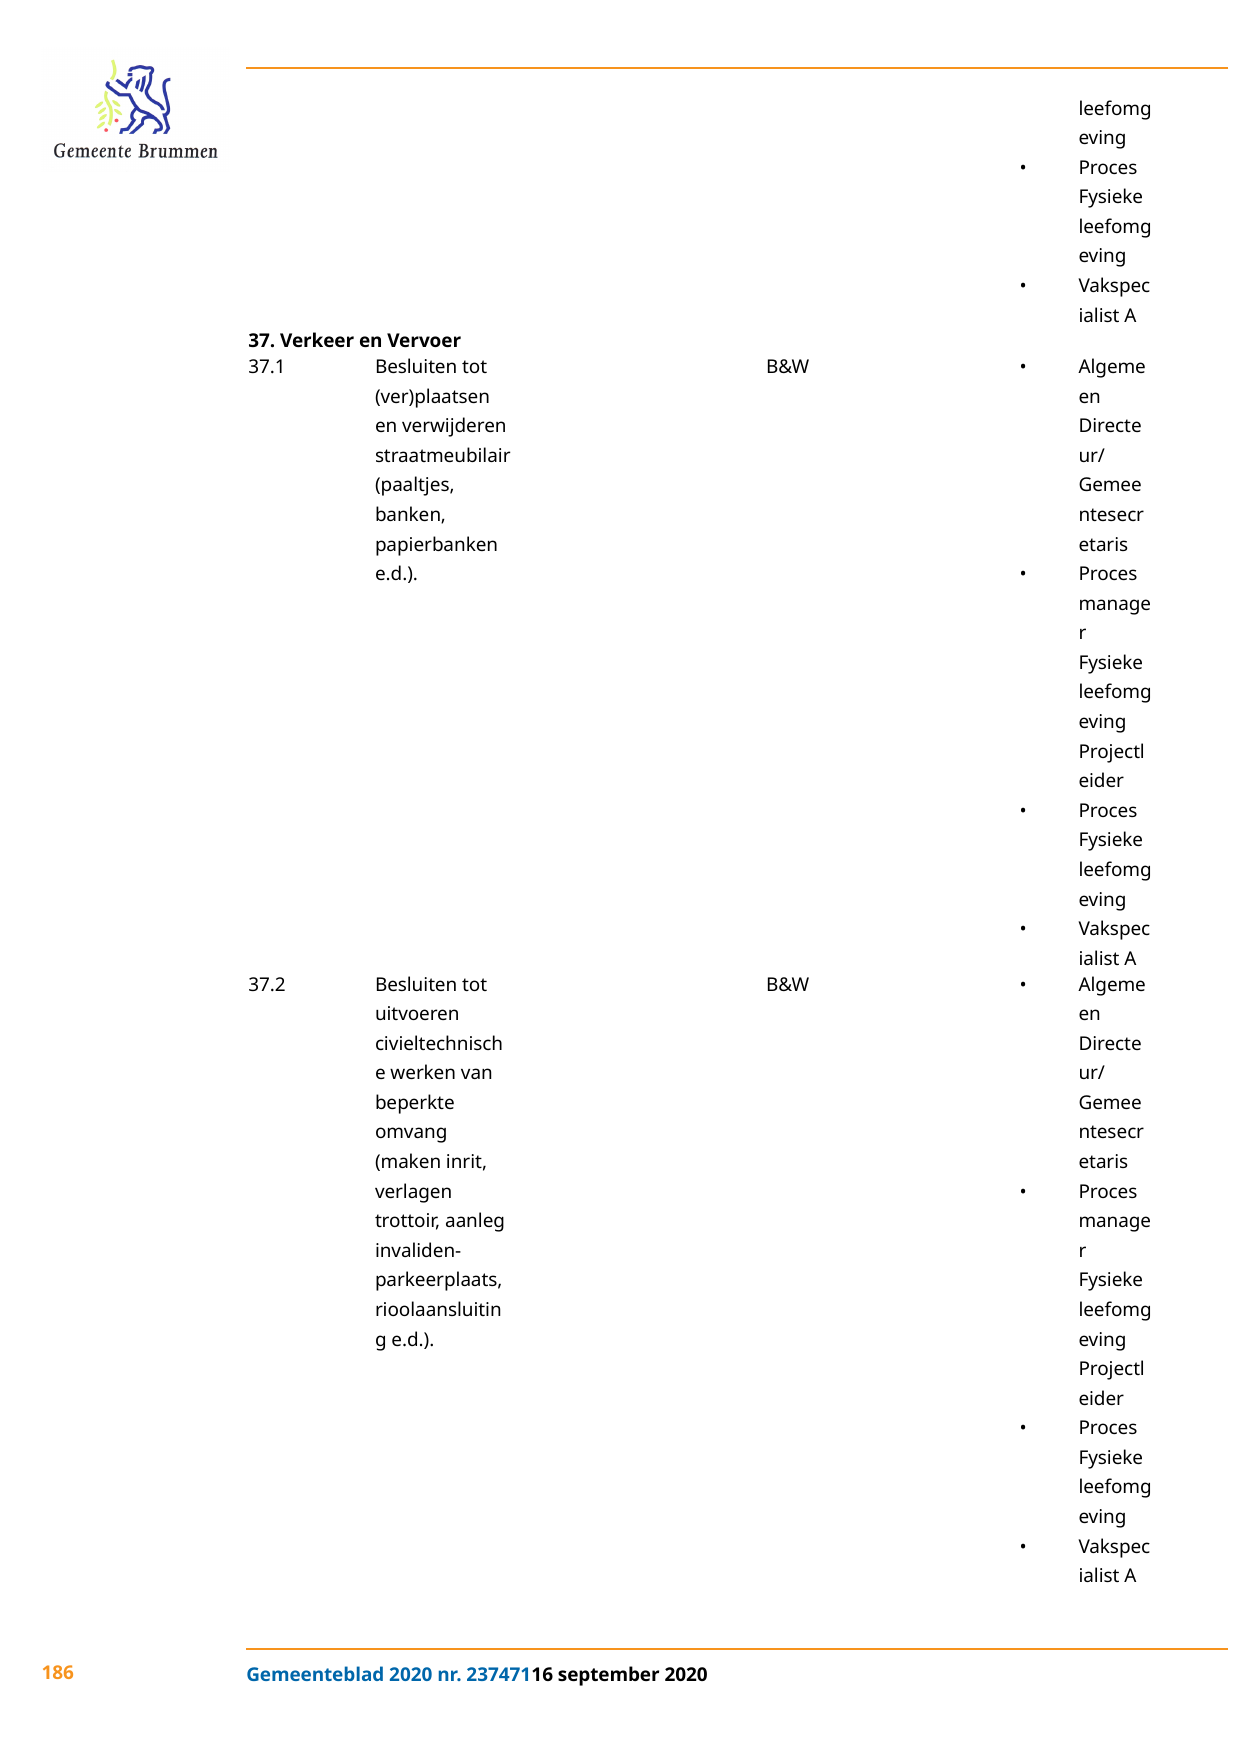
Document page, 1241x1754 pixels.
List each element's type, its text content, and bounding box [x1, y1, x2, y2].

table_cell [248, 95, 375, 328]
table_cell [893, 353, 1019, 971]
table_cell [766, 95, 893, 328]
picture [41, 47, 231, 172]
table_cell leefomgeving Proces Fysieke leefomgeving Vakspecialist A [1019, 95, 1152, 328]
table_cell [375, 95, 512, 328]
table_cell Algemeen Directeur/ Gemeentesecretaris Procesmanager Fysieke leefomgeving Projectleider Proces Fysieke leefomgeving Vakspecialist A [1019, 353, 1152, 971]
table_cell 37.1 [248, 353, 375, 971]
table_cell Besluiten tot (ver)plaatsen en verwijderen straatmeubilair (paaltjes, banken, papierbanken e.d.). [375, 353, 512, 971]
table_cell B&W [766, 971, 893, 1588]
table_cell Besluiten tot uitvoeren civieltechnische werken van beperkte omvang (maken inrit, verlagen trottoir, aanleg invaliden-parkeerplaats, rioolaansluiting e.d.). [375, 971, 512, 1588]
table_cell [513, 95, 766, 328]
table_cell [513, 971, 766, 1588]
table_cell [893, 971, 1019, 1588]
table_cell B&W [766, 353, 893, 971]
table_cell [893, 95, 1019, 328]
table_cell 37. Verkeer en Vervoer [248, 328, 1152, 353]
table_cell 37.2 [248, 971, 375, 1588]
table_cell Algemeen Directeur/ Gemeentesecretaris Procesmanager Fysieke leefomgeving Projectleider Proces Fysieke leefomgeving Vakspecialist A [1019, 971, 1152, 1588]
table_cell [513, 353, 766, 971]
